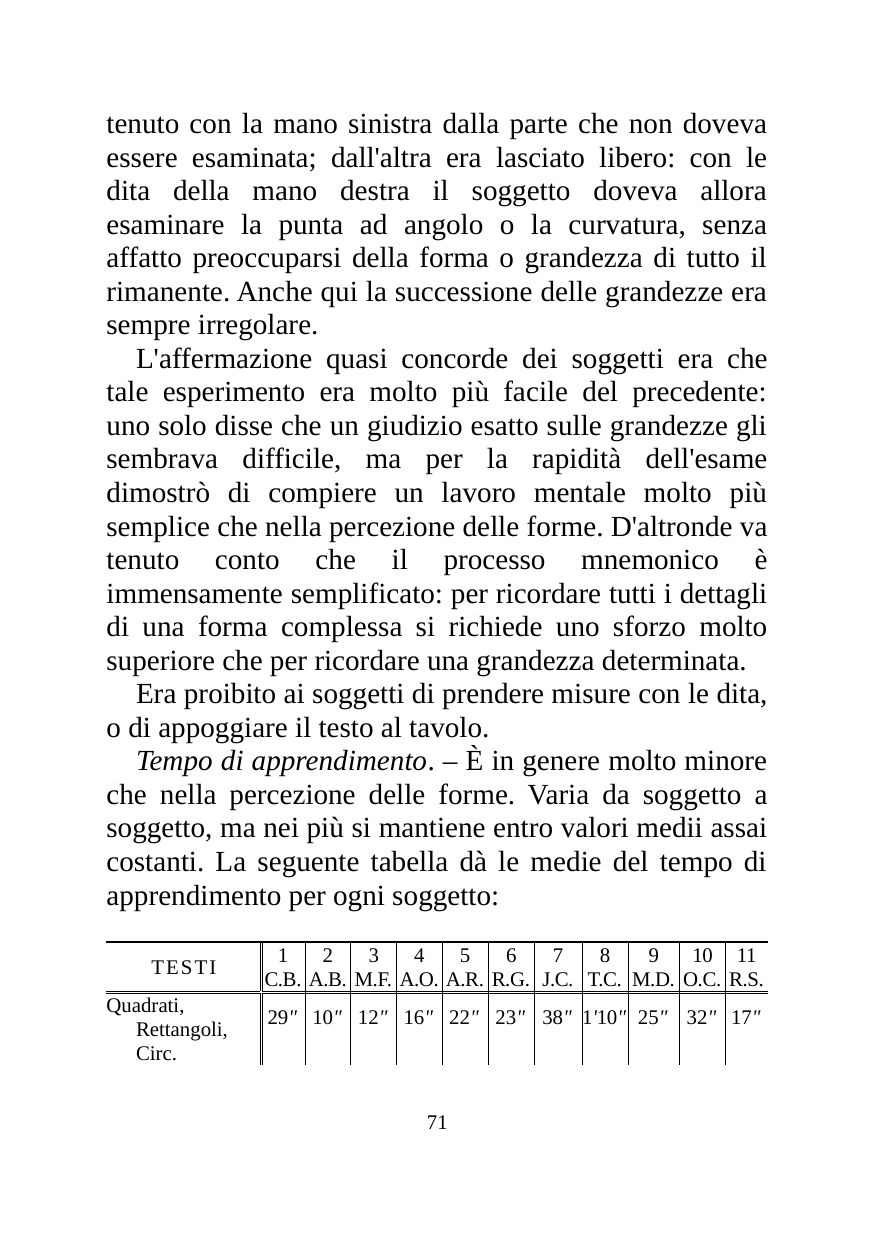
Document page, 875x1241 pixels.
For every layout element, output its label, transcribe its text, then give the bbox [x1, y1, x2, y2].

table_cell 32" [680, 994, 725, 1065]
table_cell 10" [306, 994, 350, 1065]
table_header 11 R.S. [726, 943, 768, 991]
table_header TESTI [106, 943, 260, 991]
table_header 10 O.C. [680, 943, 725, 991]
text Tempo di apprendimento. – È in genere molto minore che nella percezione delle forme. Varia da soggetto a soggetto, ma nei più si mantiene entro valori medii assai costanti. La seguente tabella dà le medie del tempo di apprendimento per ogni soggetto: [106, 743, 768, 911]
table_cell 12" [351, 994, 396, 1065]
table_header 6 R.G. [489, 943, 534, 991]
table_header 8 T.C. [583, 943, 628, 991]
table_cell 38" [535, 994, 582, 1065]
table_cell 16" [397, 994, 442, 1065]
table_header 3 M.F. [351, 943, 396, 991]
table_cell 29" [263, 994, 305, 1065]
table_cell Quadrati, Rettangoli, Circ. [106, 994, 260, 1065]
table_header 1 C.B. [263, 943, 305, 991]
table_header 4 A.O. [397, 943, 442, 991]
table_header 5 A.R. [443, 943, 488, 991]
table_cell 23" [489, 994, 534, 1065]
text Era proibito ai soggetti di prendere misure con le dita, o di appoggiare il testo al tavolo. [106, 676, 768, 743]
table_header 9 M.D. [629, 943, 679, 991]
table_cell 17" [726, 994, 768, 1065]
table_cell 25" [629, 994, 679, 1065]
text L'affermazione quasi concorde dei soggetti era che tale esperimento era molto più facile del precedente: uno solo disse che un giudizio esatto sulle grandezze gli sembrava difficile, ma per la rapidità dell'esame dimostrò di compiere un lavoro mentale molto più semplice che nella percezione delle forme. D'altronde va tenuto conto che il processo mnemonico è immensamente semplificato: per ricordare tutti i dettagli di una forma complessa si richiede uno sforzo molto superiore che per ricordare una grandezza determinata. [106, 341, 768, 676]
table_cell 22" [443, 994, 488, 1065]
table_header 7 J.C. [535, 943, 582, 991]
text tenuto con la mano sinistra dalla parte che non doveva essere esaminata; dall'altra era lasciato libero: con le dita della mano destra il soggetto doveva allora esaminare la punta ad angolo o la curvatura, senza affatto preoccuparsi della forma o grandezza di tutto il rimanente. Anche qui la successione delle grandezze era sempre irregolare. [106, 106, 768, 341]
table_cell 1'10" [583, 994, 628, 1065]
table_header 2 A.B. [306, 943, 350, 991]
